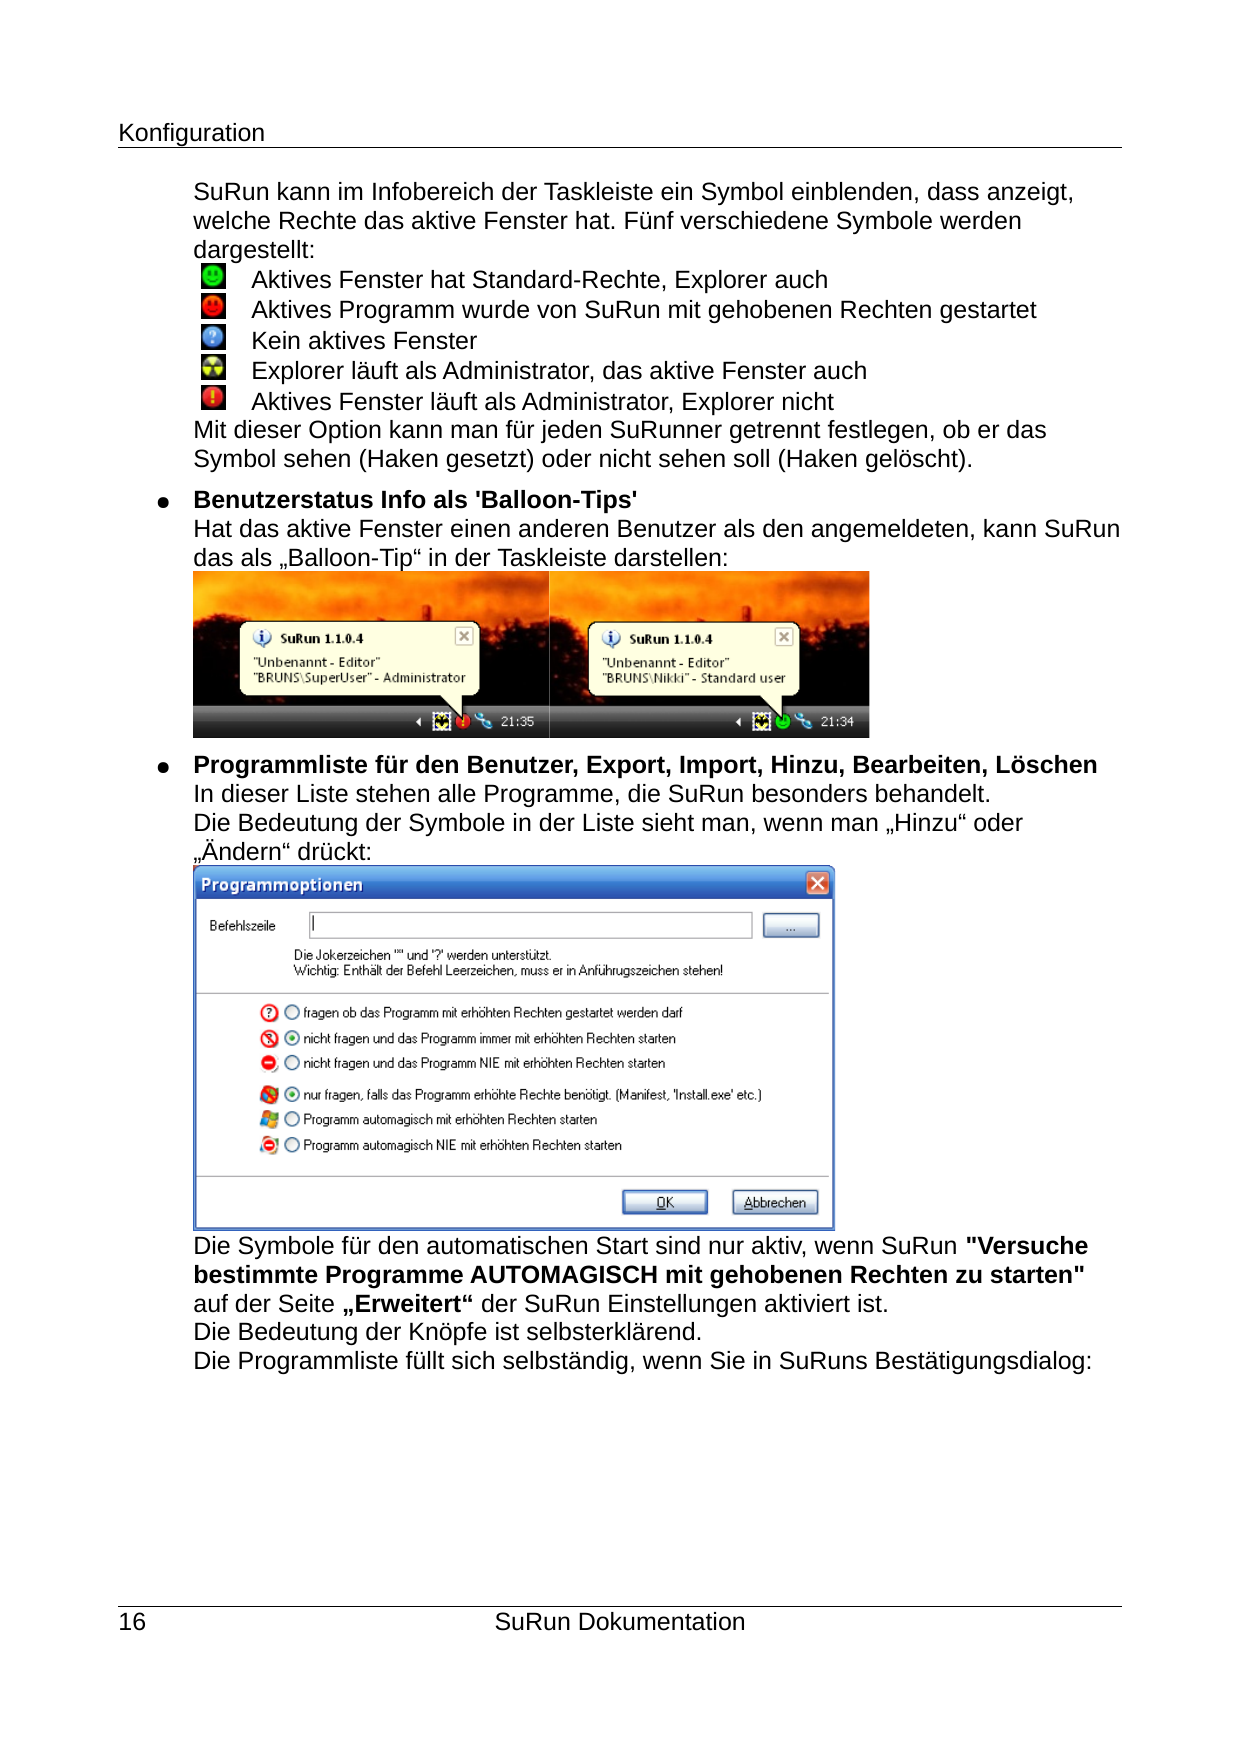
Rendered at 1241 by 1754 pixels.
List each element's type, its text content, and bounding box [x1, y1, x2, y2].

picture [193, 865, 836, 1231]
picture [201, 385, 226, 410]
picture [201, 293, 226, 319]
picture [193, 571, 870, 738]
picture [201, 263, 226, 289]
picture [201, 324, 226, 350]
list SuRun kann im Infobereich der Taskleiste ein Symbol einblenden, dass anzeigt, welche Rechte das aktive Fenster hat. Fünf verschiedene Symbole werden dargestellt: Aktives Fenster hat Standard-Rechte, Explorer auch Aktives Programm wurde von SuRun mit gehobenen Rechten gestartet Kein aktives Fenster Explorer läuft als Administrator, das aktive Fenster auch Aktives Fenster läuft als Administrator, Explorer nicht Mit dieser Option kann man für jeden SuRunner getrennt festlegen, ob er das Symbol sehen (Haken gesetzt) oder nicht sehen soll (Haken gelöscht). [156, 177, 1122, 473]
picture [201, 354, 226, 380]
list Programmliste für den Benutzer, Export, Import, Hinzu, Bearbeiten, Löschen In dieser Liste stehen alle Programme, die SuRun besonders behandelt. Die Bedeutung der Symbole in der Liste sieht man, wenn man „Hinzu“ oder „Ändern“ drückt: Die Symbole für den automatischen Start sind nur aktiv, wenn SuRun "Versuche bestimmte Programme AUTOMAGISCH mit gehobenen Rechten zu starten" auf der Seite „Erweitert“ der SuRun Einstellungen aktiviert ist. Die Bedeutung der Knöpfe ist selbsterklärend. Die Programmliste füllt sich selbständig, wenn Sie in SuRuns Bestätigungsdialog: [156, 751, 1122, 1375]
list Benutzerstatus Info als 'Balloon-Tips' Hat das aktive Fenster einen anderen Benutzer als den angemeldeten, kann SuRun das als „Balloon-Tip“ in der Taskleiste darstellen: [156, 485, 1122, 571]
